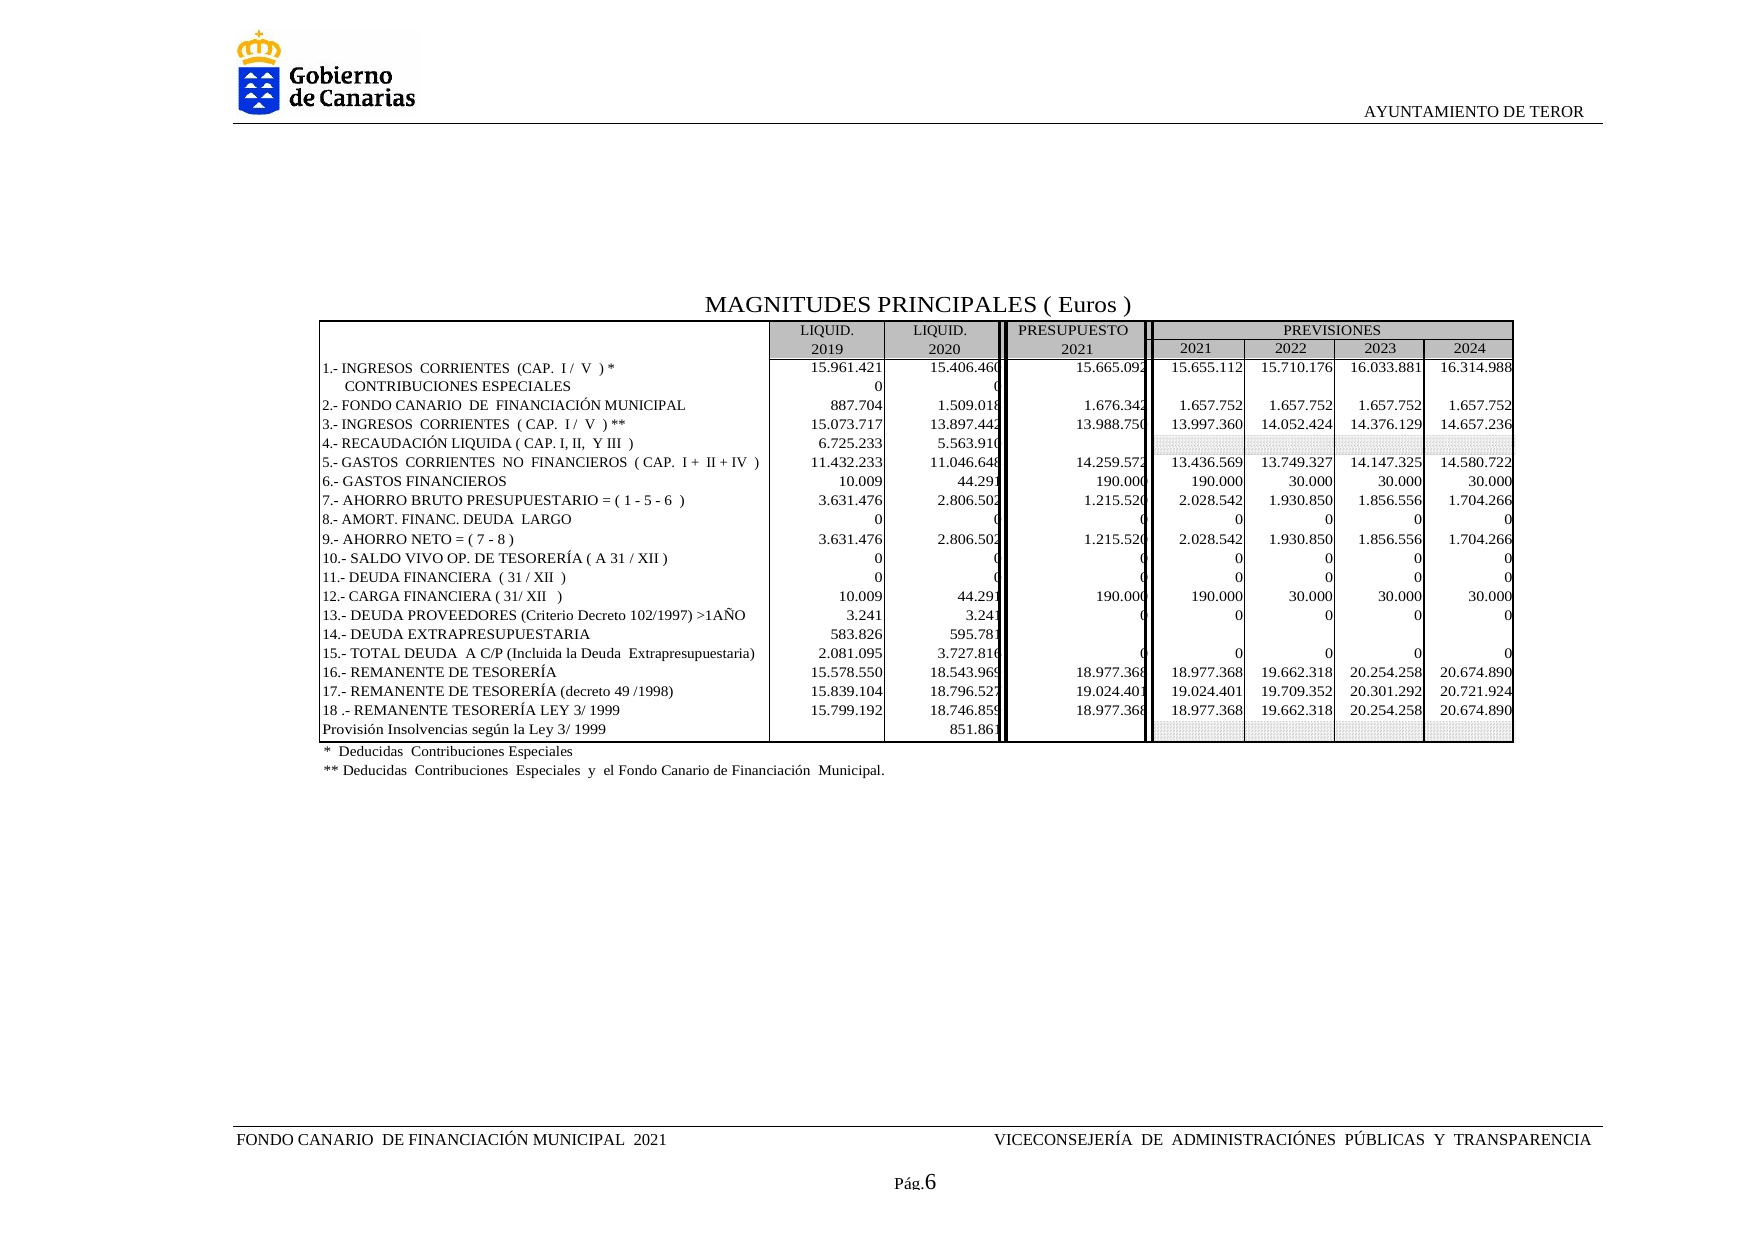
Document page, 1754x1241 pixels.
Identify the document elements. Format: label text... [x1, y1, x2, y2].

table_cell 2.806.502 [885, 491, 998, 510]
table_cell 1.657.752 [1335, 396, 1423, 415]
table_cell 13.749.327 [1245, 453, 1334, 472]
table_cell 190.000 [1008, 473, 1144, 491]
table_cell 15.578.550 [770, 663, 884, 682]
table_cell [1008, 434, 1144, 453]
table_cell 15.839.104 [770, 682, 884, 701]
table_cell [1154, 434, 1244, 453]
table_cell 15.073.717 [770, 415, 884, 434]
table_cell 0 [1154, 606, 1244, 625]
table_cell 2021 [1008, 339, 1144, 358]
table_cell 0 [1154, 510, 1244, 529]
table_cell 13.- DEUDA PROVEEDORES (Criterio Decreto 102/1997) >1AÑO [320, 606, 769, 625]
table_cell 6.725.233 [770, 434, 884, 453]
table_cell 30.000 [1425, 473, 1512, 491]
table_cell 15.961.421 [770, 360, 884, 377]
table_cell [1154, 625, 1244, 644]
table_cell 0 [1245, 606, 1334, 625]
table_cell 595.781 [885, 625, 998, 644]
table_cell 44.291 [885, 587, 998, 606]
table_cell 8.- AMORT. FINANC. DEUDA LARGO [320, 510, 769, 529]
table_cell 14.147.325 [1335, 453, 1423, 472]
table_cell [1335, 625, 1423, 644]
table_cell 0 [1008, 549, 1144, 568]
table_cell 2.028.542 [1154, 530, 1244, 549]
table_cell 30.000 [1335, 587, 1423, 606]
picture [1154, 721, 1244, 741]
table_cell 3.727.816 [885, 644, 998, 663]
table_cell 1.856.556 [1335, 530, 1423, 549]
table_cell 20.254.258 [1335, 701, 1423, 720]
table_cell 18.977.368 [1154, 701, 1244, 720]
table_cell 0 [1335, 510, 1423, 529]
table_cell 13.997.360 [1154, 415, 1244, 434]
table_cell 20.674.890 [1425, 663, 1512, 682]
table_cell 11.- DEUDA FINANCIERA ( 31 / XII ) [320, 568, 769, 587]
table_cell 10.009 [770, 473, 884, 491]
table_cell 15.- TOTAL DEUDA A C/P (Incluida la Deuda Extrapresupuestaria) [320, 644, 769, 663]
table_cell 2.806.502 [885, 530, 998, 549]
table_cell 15.665.092 [1008, 360, 1144, 377]
table_cell [320, 339, 769, 358]
table_cell 1.930.850 [1245, 491, 1334, 510]
table_cell 0 [1425, 510, 1512, 529]
table_cell [1335, 434, 1423, 453]
table_cell 13.897.442 [885, 415, 998, 434]
table_cell 1.704.266 [1425, 491, 1512, 510]
table_cell 0 [1245, 549, 1334, 568]
table_cell 30.000 [1245, 473, 1334, 491]
table_cell 16.314.988 [1425, 360, 1512, 377]
table_cell [1245, 434, 1334, 453]
text ** Deducidas Contribuciones Especiales y el Fondo Canario de Financiación Municipal. [323, 761, 1614, 778]
table_cell 15.655.112 [1154, 360, 1244, 377]
picture [1335, 721, 1423, 741]
table_cell 0 [1425, 549, 1512, 568]
table_cell 0 [1425, 568, 1512, 587]
table_cell 15.406.460 [885, 360, 998, 377]
table_cell 2022 [1245, 340, 1334, 358]
table_cell 19.709.352 [1245, 682, 1334, 701]
table_cell 0 [1245, 644, 1334, 663]
table_cell 19.662.318 [1245, 663, 1334, 682]
table_cell 16.- REMANENTE DE TESORERÍA [320, 663, 769, 682]
table_cell [1008, 625, 1144, 644]
table_cell 14.052.424 [1245, 415, 1334, 434]
table_cell 14.657.236 [1425, 415, 1512, 434]
table_cell 15.710.176 [1245, 360, 1334, 377]
picture [1425, 435, 1512, 456]
table_cell 2019 [770, 339, 884, 358]
table_cell 1.856.556 [1335, 491, 1423, 510]
table_cell 2.028.542 [1154, 491, 1244, 510]
table_cell 6.- GASTOS FINANCIEROS [320, 473, 769, 491]
table_cell 2021 [1154, 340, 1244, 358]
table_cell 0 [1335, 606, 1423, 625]
table_cell 12.- CARGA FINANCIERA ( 31/ XII ) [320, 587, 769, 606]
text MAGNITUDES PRINCIPALES ( Euros ) [524, 291, 1312, 317]
table_cell 0 [1425, 644, 1512, 663]
table_cell 3.241 [770, 606, 884, 625]
table_cell 18.543.969 [885, 663, 998, 682]
table_cell 9.- AHORRO NETO = ( 7 - 8 ) [320, 530, 769, 549]
table_cell 7.- AHORRO BRUTO PRESUPUESTARIO = ( 1 - 5 - 6 ) [320, 491, 769, 510]
table_cell 0 [1154, 549, 1244, 568]
table_cell 18.977.368 [1154, 663, 1244, 682]
table_cell [1245, 377, 1334, 396]
table_cell [1335, 720, 1423, 741]
table_cell 0 [1008, 510, 1144, 529]
table_cell 20.674.890 [1425, 701, 1512, 720]
table_cell 190.000 [1154, 473, 1244, 491]
picture [1154, 435, 1244, 456]
table_header LIQUID. [885, 322, 998, 339]
table_cell 0 [1154, 644, 1244, 663]
table_cell [1245, 625, 1334, 644]
table_cell 2024 [1425, 340, 1512, 358]
table_cell 2020 [885, 339, 998, 358]
table_cell [1008, 720, 1144, 741]
table_cell [1154, 720, 1244, 741]
table_cell 1.704.266 [1425, 530, 1512, 549]
table_cell [1425, 720, 1512, 741]
table_cell 3.631.476 [770, 491, 884, 510]
table_cell 1.215.520 [1008, 530, 1144, 549]
table_cell CONTRIBUCIONES ESPECIALES [320, 377, 769, 396]
table_cell 0 [1335, 568, 1423, 587]
table_cell 583.826 [770, 625, 884, 644]
table_cell 0 [1335, 549, 1423, 568]
table_cell 10.- SALDO VIVO OP. DE TESORERÍA ( A 31 / XII ) [320, 549, 769, 568]
table_header [320, 322, 769, 339]
table_cell 0 [1008, 568, 1144, 587]
picture [1425, 721, 1512, 741]
table_cell 14.580.722 [1425, 453, 1512, 472]
table_cell 2023 [1335, 340, 1423, 358]
table_cell 0 [770, 377, 884, 396]
table_cell 190.000 [1154, 587, 1244, 606]
table_cell 17.- REMANENTE DE TESORERÍA (decreto 49 /1998) [320, 682, 769, 701]
table_cell 0 [1425, 606, 1512, 625]
table_cell [1245, 720, 1334, 741]
table_cell 20.301.292 [1335, 682, 1423, 701]
table_cell 0 [885, 510, 998, 529]
table_cell 0 [770, 510, 884, 529]
table_cell 13.988.750 [1008, 415, 1144, 434]
table_cell 3.- INGRESOS CORRIENTES ( CAP. I / V ) ** [320, 415, 769, 434]
table_cell 0 [885, 568, 998, 587]
table_cell 1.657.752 [1425, 396, 1512, 415]
table_cell 3.631.476 [770, 530, 884, 549]
table_cell 5.- GASTOS CORRIENTES NO FINANCIEROS ( CAP. I + II + IV ) [320, 453, 769, 472]
table_cell 18.796.527 [885, 682, 998, 701]
table_cell 18.746.859 [885, 701, 998, 720]
table_cell 5.563.910 [885, 434, 998, 453]
table_cell 0 [1154, 568, 1244, 587]
picture [1335, 435, 1423, 456]
table_cell 0 [1245, 568, 1334, 587]
table_cell 887.704 [770, 396, 884, 415]
table_cell 18 .- REMANENTE TESORERÍA LEY 3/ 1999 [320, 701, 769, 720]
table_cell [1425, 377, 1512, 396]
table_cell 20.254.258 [1335, 663, 1423, 682]
table_cell 1.657.752 [1154, 396, 1244, 415]
table_cell 3.241 [885, 606, 998, 625]
table_cell 0 [1245, 510, 1334, 529]
table_cell Provisión Insolvencias según la Ley 3/ 1999 [320, 720, 769, 741]
table_cell 44.291 [885, 473, 998, 491]
table_cell [1425, 434, 1512, 453]
text * Deducidas Contribuciones Especiales [323, 743, 1614, 759]
table_cell [1335, 377, 1423, 396]
table_cell 15.799.192 [770, 701, 884, 720]
picture [1245, 435, 1334, 456]
table_cell 1.215.520 [1008, 491, 1144, 510]
table_cell 1.657.752 [1245, 396, 1334, 415]
table_cell 11.432.233 [770, 453, 884, 472]
table_cell 1.509.018 [885, 396, 998, 415]
table_cell 20.721.924 [1425, 682, 1512, 701]
picture [1245, 721, 1334, 741]
table_cell 30.000 [1245, 587, 1334, 606]
table_cell 1.- INGRESOS CORRIENTES (CAP. I / V ) * [320, 359, 769, 377]
table_cell 13.436.569 [1154, 453, 1244, 472]
table_cell [770, 720, 884, 741]
table_cell 1.930.850 [1245, 530, 1334, 549]
table_cell 16.033.881 [1335, 360, 1423, 377]
table_cell 11.046.648 [885, 453, 998, 472]
table_cell 2.- FONDO CANARIO DE FINANCIACIÓN MUNICIPAL [320, 396, 769, 415]
table_cell [1425, 625, 1512, 644]
table_cell 10.009 [770, 587, 884, 606]
table_cell [1008, 377, 1144, 396]
table_cell 0 [1008, 644, 1144, 663]
table_cell 190.000 [1008, 587, 1144, 606]
table_cell 30.000 [1335, 473, 1423, 491]
table_cell 0 [885, 377, 998, 396]
table_header PRESUPUESTO [1008, 322, 1144, 339]
table_cell 18.977.368 [1008, 663, 1144, 682]
table_cell 0 [1335, 644, 1423, 663]
table_cell 18.977.368 [1008, 701, 1144, 720]
picture [236, 29, 422, 118]
table_cell [1154, 377, 1244, 396]
table_cell 30.000 [1425, 587, 1512, 606]
table_cell 19.662.318 [1245, 701, 1334, 720]
table_cell 14.259.572 [1008, 453, 1144, 472]
table_cell 1.676.342 [1008, 396, 1144, 415]
table_cell 14.376.129 [1335, 415, 1423, 434]
table_cell 0 [770, 549, 884, 568]
table_header PREVISIONES [1154, 322, 1512, 339]
table_cell 14.- DEUDA EXTRAPRESUPUESTARIA [320, 625, 769, 644]
table_cell 0 [1008, 606, 1144, 625]
table_cell 851.861 [885, 720, 998, 741]
table_header LIQUID. [770, 322, 884, 339]
table_cell 4.- RECAUDACIÓN LIQUIDA ( CAP. I, II, Y III ) [320, 434, 769, 453]
table_cell 19.024.401 [1154, 682, 1244, 701]
table_cell 0 [770, 568, 884, 587]
table_cell 2.081.095 [770, 644, 884, 663]
table_cell 19.024.401 [1008, 682, 1144, 701]
table_cell 0 [885, 549, 998, 568]
